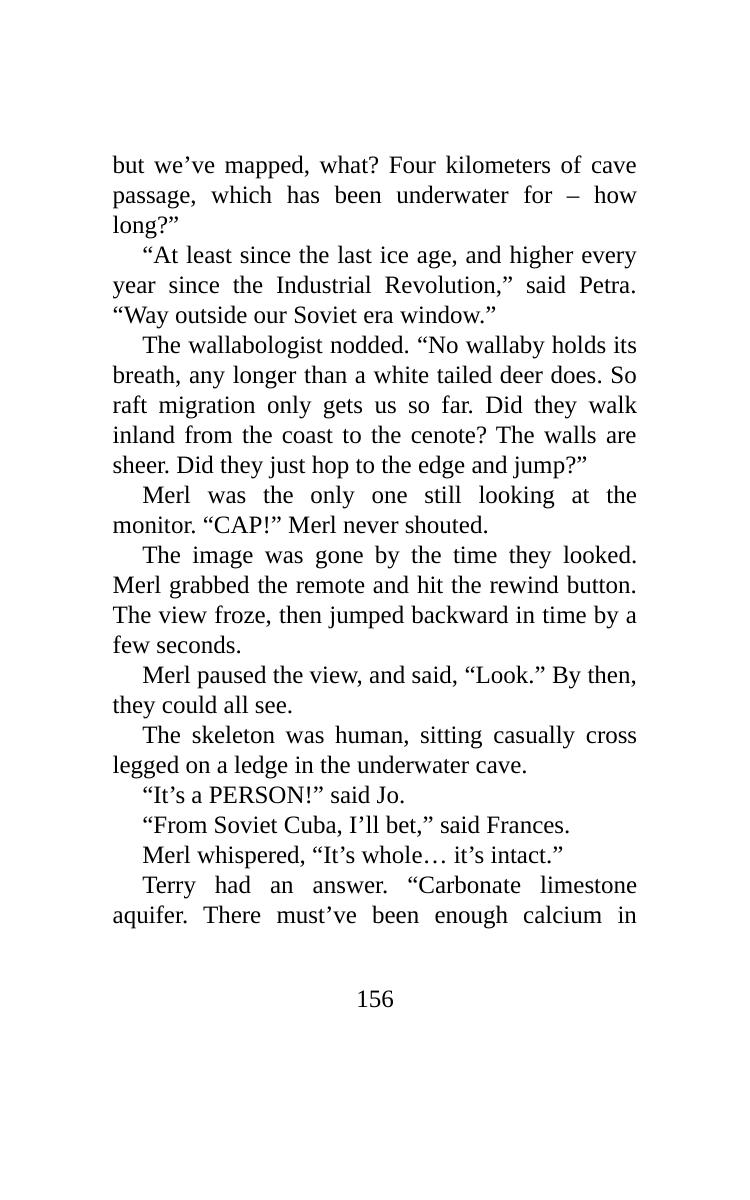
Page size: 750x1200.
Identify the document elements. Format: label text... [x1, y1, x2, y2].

text “At least since the last ice age, and higher every year since the Industrial Revolution,” said Petra. “Way outside our Soviet era window.” [112, 240, 637, 330]
text Merl paused the view, and said, “Look.” By then, they could all see. [112, 660, 637, 720]
text The image was gone by the time they looked. Merl grabbed the remote and hit the rewind button. The view froze, then jumped backward in time by a few seconds. [112, 540, 637, 660]
text The skeleton was human, sitting casually cross legged on a ledge in the underwater cave. [112, 720, 637, 780]
text Terry had an answer. “Carbonate limestone aquifer. There must’ve been enough calcium in [112, 870, 637, 930]
text “From Soviet Cuba, I’ll bet,” said Frances. [112, 810, 637, 840]
text Merl whispered, “It’s whole… it’s intact.” [112, 840, 637, 870]
text but we’ve mapped, what? Four kilometers of cave passage, which has been underwater for – how long?” [112, 150, 637, 240]
text Merl was the only one still looking at the monitor. “CAP!” Merl never shouted. [112, 480, 637, 540]
text “It’s a PERSON!” said Jo. [112, 780, 637, 810]
text The wallabologist nodded. “No wallaby holds its breath, any longer than a white tailed deer does. So raft migration only gets us so far. Did they walk inland from the coast to the cenote? The walls are sheer. Did they just hop to the edge and jump?” [112, 330, 637, 480]
